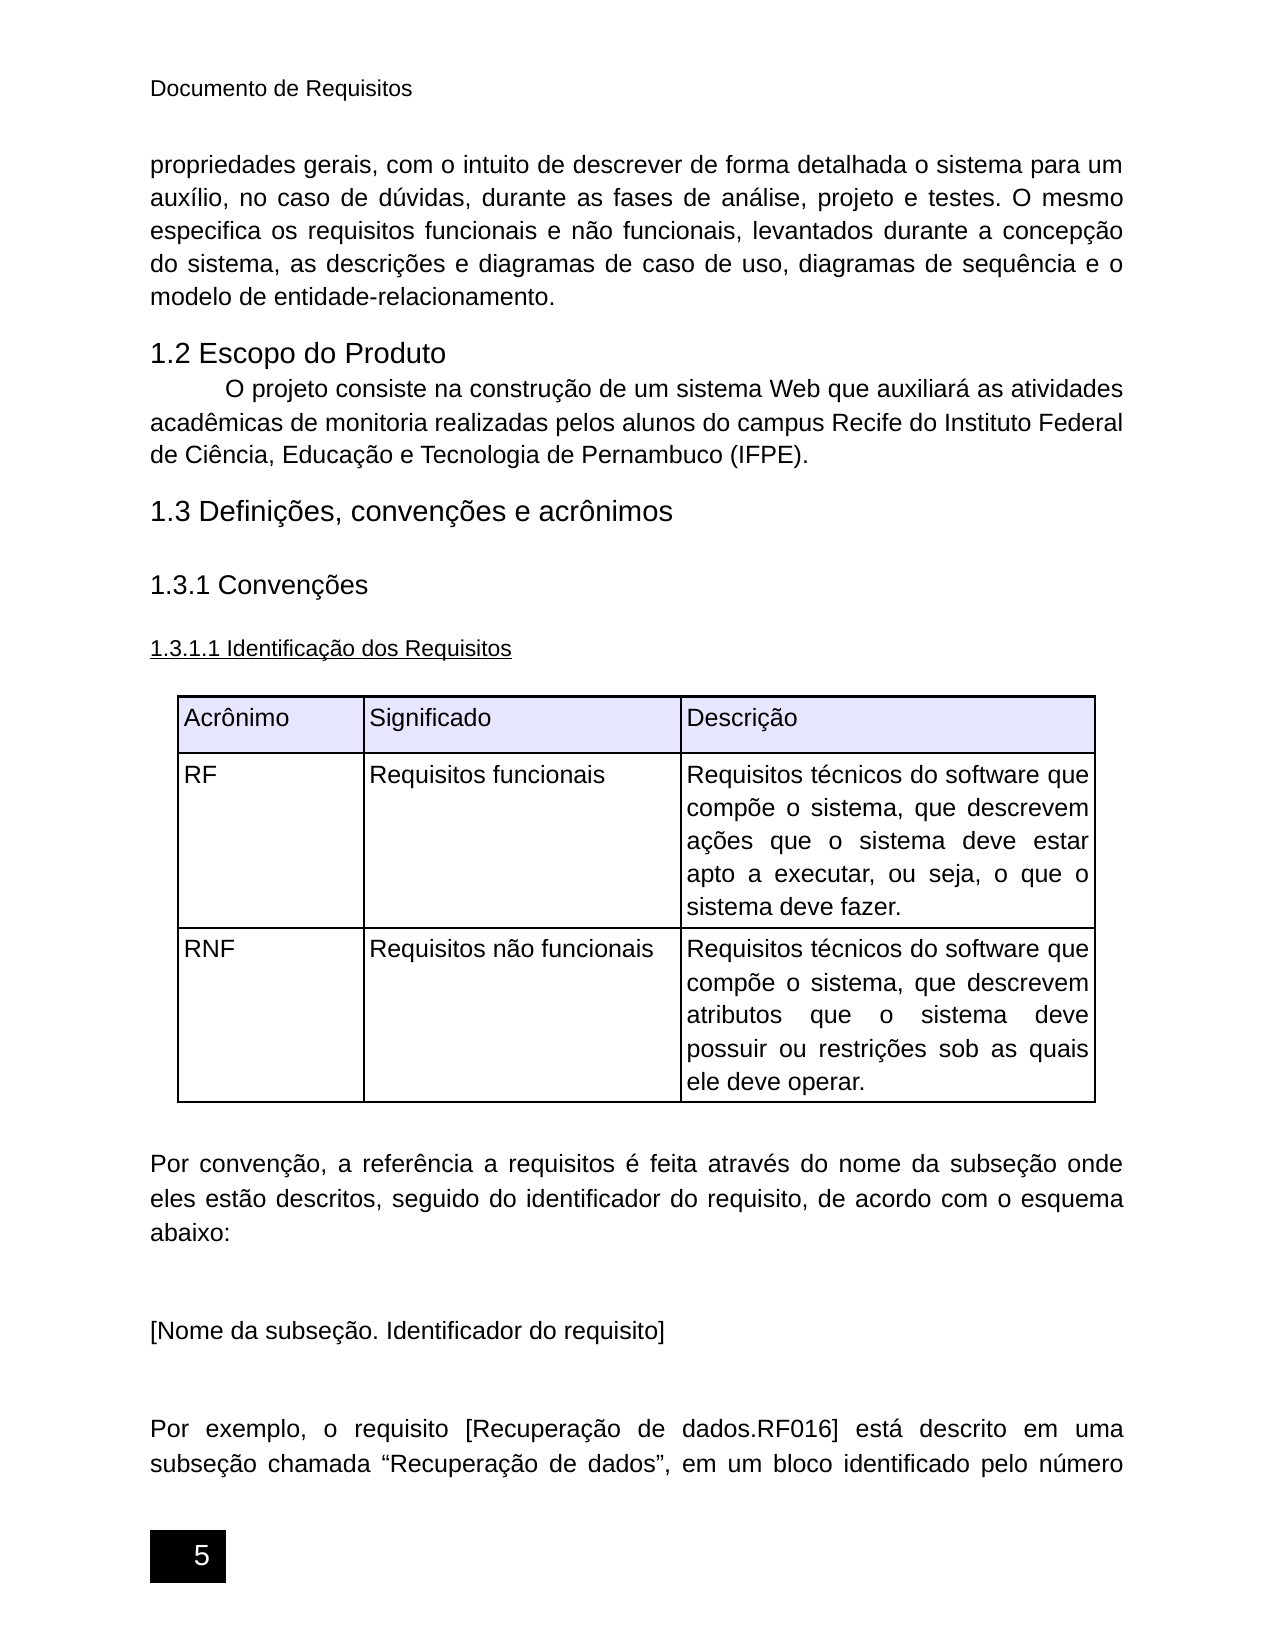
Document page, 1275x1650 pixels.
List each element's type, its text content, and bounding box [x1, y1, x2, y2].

text [Nome da subseção. Identificador do requisito] [150, 1316, 1125, 1345]
table_cell Requisitos técnicos do software que compõe o sistema, que descrevem atributos que o sistema deve possuir ou restrições sob as quais ele deve operar. [682, 929, 1094, 1101]
subtitle 1.2 Escopo do Produto [150, 336, 1125, 369]
subtitle 1.3 Definições, convenções e acrônimos [150, 494, 1125, 528]
table_header Significado [365, 698, 680, 752]
text Por exemplo, o requisito [Recuperação de dados.RF016] está descrito em uma subseção chamada “Recuperação de dados”, em um bloco identificado pelo número [150, 1414, 1125, 1478]
text Por convenção, a referência a requisitos é feita através do nome da subseção onde eles estão descritos, seguido do identificador do requisito, de acordo com o esquema abaixo: [150, 1149, 1125, 1247]
table_header Acrônimo [179, 698, 363, 752]
text O projeto consiste na construção de um sistema Web que auxiliará as atividades acadêmicas de monitoria realizadas pelos alunos do campus Recife do Instituto Federal de Ciência, Educação e Tecnologia de Pernambuco (IFPE). [150, 374, 1125, 469]
table_cell Requisitos funcionais [365, 754, 680, 927]
text 1.3.1 Convenções [150, 569, 1125, 600]
table_cell RNF [179, 929, 363, 1101]
text 1.3.1.1 Identificação dos Requisitos [150, 635, 1125, 661]
table_header Descrição [682, 698, 1094, 752]
text propriedades gerais, com o intuito de descrever de forma detalhada o sistema para um auxílio, no caso de dúvidas, durante as fases de análise, projeto e testes. O mesmo especifica os requisitos funcionais e não funcionais, levantados durante a concepção do sistema, as descrições e diagramas de caso de uso, diagramas de sequência e o modelo de entidade-relacionamento. [150, 150, 1125, 311]
table_cell Requisitos técnicos do software que compõe o sistema, que descrevem ações que o sistema deve estar apto a executar, ou seja, o que o sistema deve fazer. [682, 754, 1094, 927]
table_cell RF [179, 754, 363, 927]
table_cell Requisitos não funcionais [365, 929, 680, 1101]
